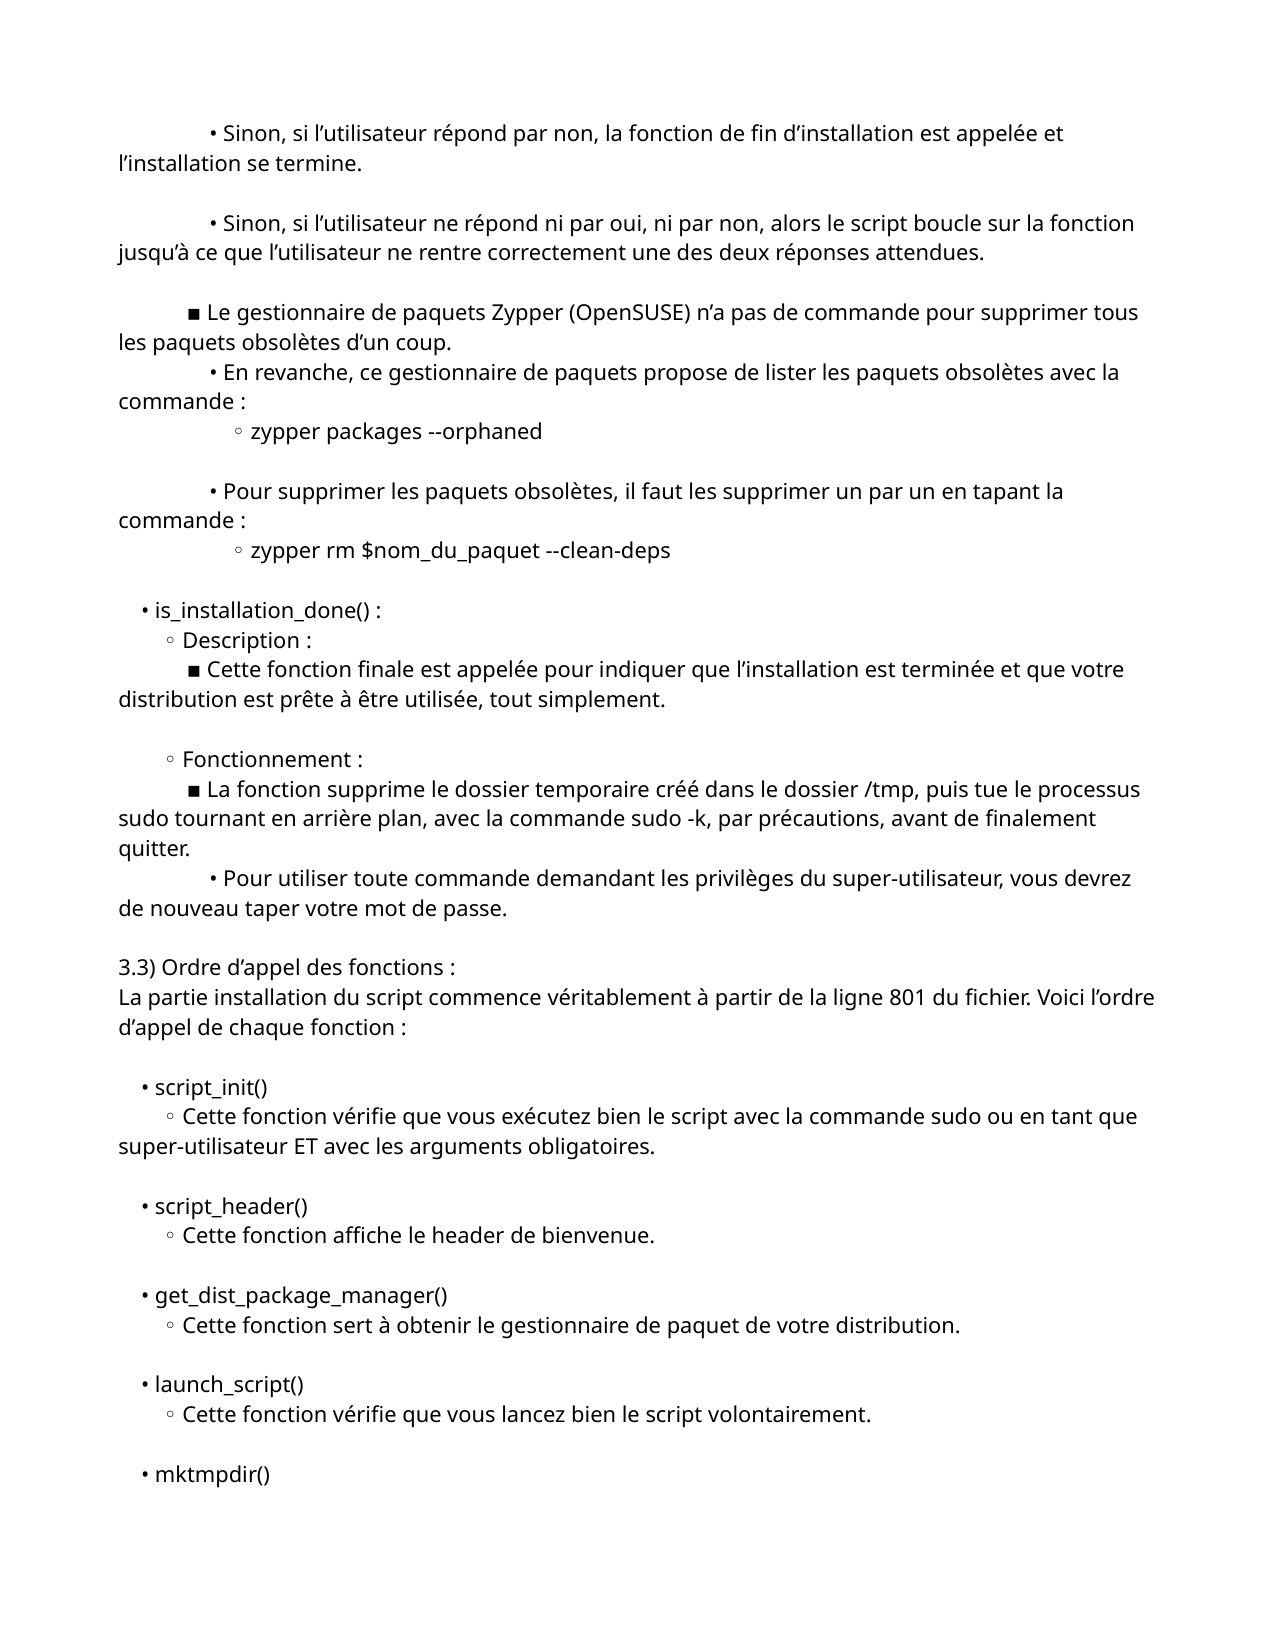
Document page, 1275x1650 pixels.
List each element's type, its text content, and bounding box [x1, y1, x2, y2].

text La partie installation du script commence véritablement à partir de la ligne 801 du fichier. Voici l’ordre d’appel de chaque fonction : [118, 982, 1157, 1042]
text 3.3) Ordre d’appel des fonctions : [118, 952, 1157, 982]
text • Pour utiliser toute commande demandant les privilèges du super-utilisateur, vous devrez de nouveau taper votre mot de passe. [118, 863, 1157, 922]
text • script_header() [118, 1191, 1157, 1220]
text • launch_script() [118, 1369, 1157, 1399]
text • Pour supprimer les paquets obsolètes, il faut les supprimer un par un en tapant la commande : [118, 476, 1157, 535]
text ▪ La fonction supprime le dossier temporaire créé dans le dossier /tmp, puis tue le processus sudo tournant en arrière plan, avec la commande sudo -k, par précautions, avant de finalement quitter. [118, 773, 1157, 863]
text • En revanche, ce gestionnaire de paquets propose de lister les paquets obsolètes avec la commande : [118, 356, 1157, 416]
text ◦ Cette fonction vérifie que vous exécutez bien le script avec la commande sudo ou en tant que super-utilisateur ET avec les arguments obligatoires. [118, 1101, 1157, 1161]
text • Sinon, si l’utilisateur répond par non, la fonction de fin d’installation est appelée et l’installation se termine. [118, 118, 1157, 178]
text ◦ Cette fonction sert à obtenir le gestionnaire de paquet de votre distribution. [118, 1310, 1157, 1339]
text • script_init() [118, 1071, 1157, 1101]
text ▪ Le gestionnaire de paquets Zypper (OpenSUSE) n’a pas de commande pour supprimer tous les paquets obsolètes d’un coup. [118, 297, 1157, 356]
text ◦ Description : [118, 624, 1157, 654]
text ◦ Fonctionnement : [118, 744, 1157, 773]
text ▪ Cette fonction finale est appelée pour indiquer que l’installation est terminée et que votre distribution est prête à être utilisée, tout simplement. [118, 654, 1157, 714]
text • mktmpdir() [118, 1459, 1157, 1488]
text ◦ zypper packages --orphaned [118, 416, 1157, 446]
text ◦ Cette fonction affiche le header de bienvenue. [118, 1220, 1157, 1250]
text • get_dist_package_manager() [118, 1280, 1157, 1310]
text ◦ zypper rm $nom_du_paquet --clean-deps [118, 535, 1157, 565]
text • is_installation_done() : [118, 595, 1157, 624]
text • Sinon, si l’utilisateur ne répond ni par oui, ni par non, alors le script boucle sur la fonction jusqu’à ce que l’utilisateur ne rentre correctement une des deux réponses attendues. [118, 207, 1157, 267]
text ◦ Cette fonction vérifie que vous lancez bien le script volontairement. [118, 1399, 1157, 1429]
